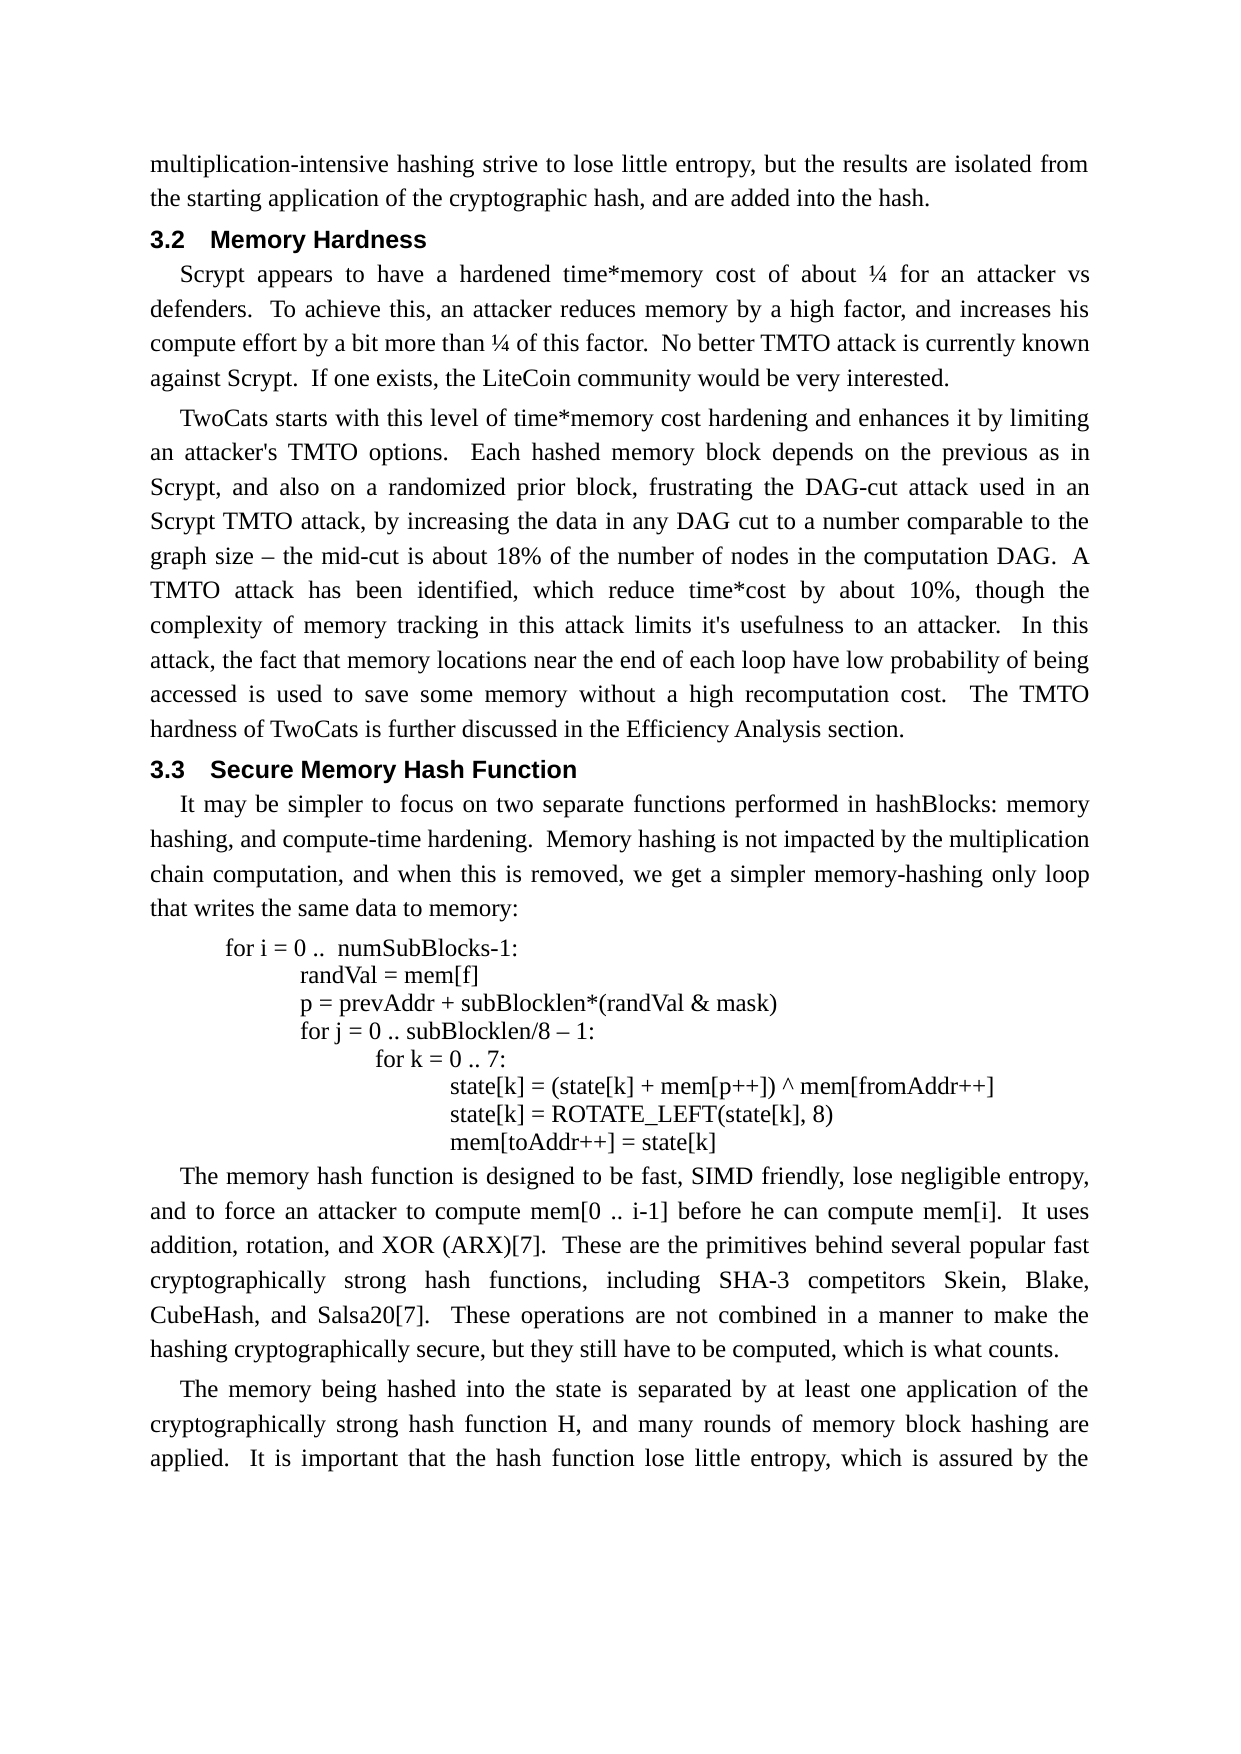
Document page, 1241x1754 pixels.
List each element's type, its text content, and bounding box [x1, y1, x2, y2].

text TwoCats starts with this level of time*memory cost hardening and enhances it by limiting an attacker's TMTO options. Each hashed memory block depends on the previous as in Scrypt, and also on a randomized prior block, frustrating the DAG-cut attack used in an Scrypt TMTO attack, by increasing the data in any DAG cut to a number comparable to the graph size – the mid-cut is about 18% of the number of nodes in the computation DAG. A TMTO attack has been identified, which reduce time*cost by about 10%, though the complexity of memory tracking in this attack limits it's usefulness to an attacker. In this attack, the fact that memory locations near the end of each loop have low probability of being accessed is used to save some memory without a high recomputation cost. The TMTO hardness of TwoCats is further discussed in the Efficiency Analysis section. [150, 404, 1091, 743]
text randVal = mem[f] [150, 962, 1091, 989]
text for k = 0 .. 7: [150, 1045, 1091, 1072]
text p = prevAddr + subBlocklen*(randVal & mask) [150, 989, 1091, 1017]
subtitle Secure Memory Hash Function [150, 756, 1091, 784]
text mem[toAddr++] = state[k] [150, 1128, 1091, 1156]
text multiplication-intensive hashing strive to lose little entropy, but the results are isolated from the starting application of the cryptographic hash, and are added into the hash. [150, 150, 1091, 212]
text for j = 0 .. subBlocklen/8 – 1: [150, 1017, 1091, 1045]
subtitle Memory Hardness [150, 225, 1091, 253]
text The memory hash function is designed to be fast, SIMD friendly, lose negligible entropy, and to force an attacker to compute mem[0 .. i-1] before he can compute mem[i]. It uses addition, rotation, and XOR (ARX)[7]. These are the primitives behind several popular fast cryptographically strong hash functions, including SHA-3 competitors Skein, Blake, CubeHash, and Salsa20[7]. These operations are not combined in a manner to make the hashing cryptographically secure, but they still have to be computed, which is what counts. [150, 1162, 1091, 1363]
text for i = 0 .. numSubBlocks-1: [150, 934, 1091, 962]
text The memory being hashed into the state is separated by at least one application of the cryptographically strong hash function H, and many rounds of memory block hashing are applied. It is important that the hash function lose little entropy, which is assured by the [150, 1375, 1091, 1472]
text It may be simpler to focus on two separate functions performed in hashBlocks: memory hashing, and compute-time hardening. Memory hashing is not impacted by the multiplication chain computation, and when this is removed, we get a simpler memory-hashing only loop that writes the same data to memory: [150, 791, 1091, 922]
text state[k] = (state[k] + mem[p++]) ^ mem[fromAddr++] [150, 1072, 1091, 1100]
text Scrypt appears to have a hardened time*memory cost of about ¼ for an attacker vs defenders. To achieve this, an attacker reduces memory by a high factor, and increases his compute effort by a bit more than ¼ of this factor. No better TMTO attack is currently known against Scrypt. If one exists, the LiteCoin community would be very interested. [150, 260, 1091, 392]
text state[k] = ROTATE_LEFT(state[k], 8) [150, 1100, 1091, 1128]
